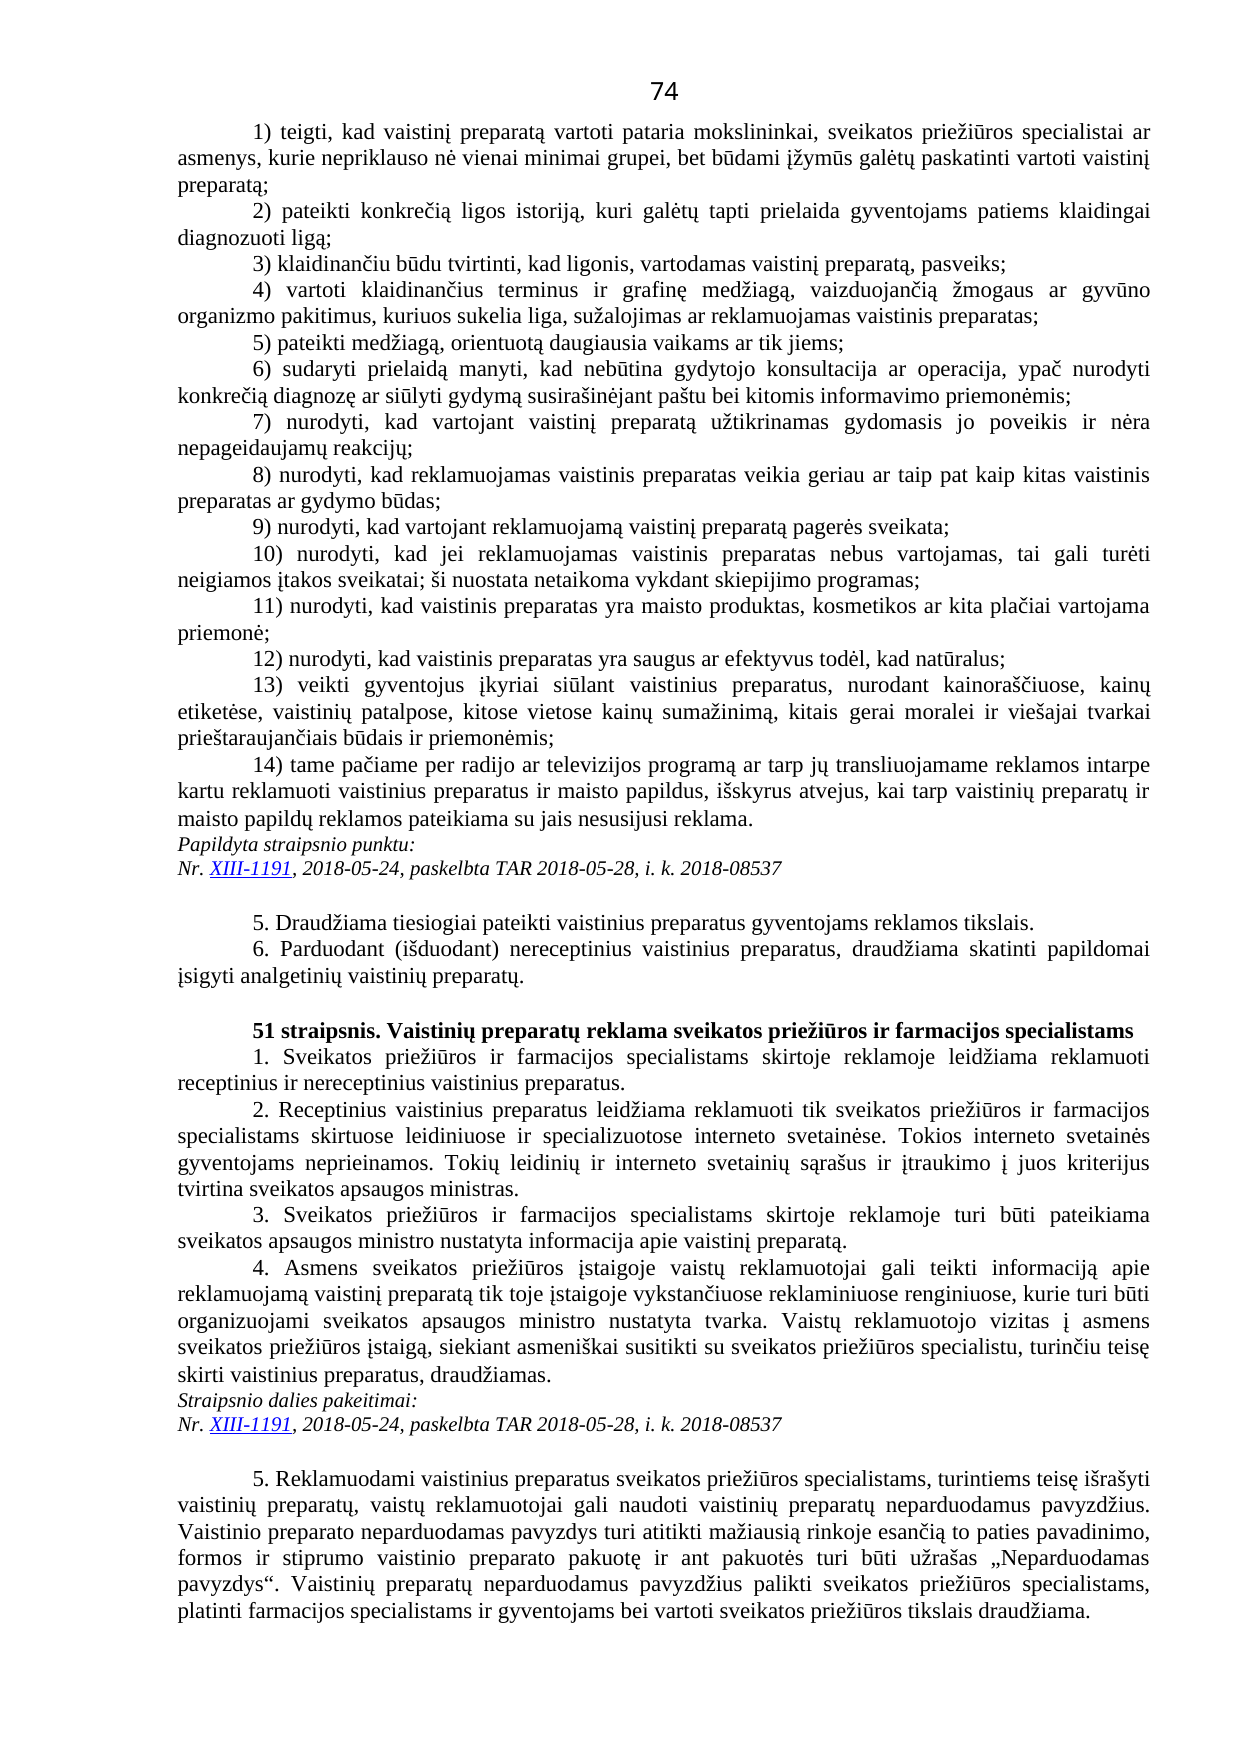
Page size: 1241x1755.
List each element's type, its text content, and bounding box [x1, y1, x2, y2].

text 14) tame pačiame per radijo ar televizijos programą ar tarp jų transliuojamame reklamos intarpe kartu reklamuoti vaistinius preparatus ir maisto papildus, išskyrus atvejus, kai tarp vaistinių preparatų ir maisto papildų reklamos pateikiama su jais nesusijusi reklama. [177, 751, 1152, 832]
text 6. Parduodant (išduodant) nereceptinius vaistinius preparatus, draudžiama skatinti papildomai įsigyti analgetinių vaistinių preparatų. [177, 935, 1152, 988]
text 5) pateikti medžiagą, orientuotą daugiausia vaikams ar tik jiems; [177, 329, 1152, 355]
text 6) sudaryti prielaidą manyti, kad nebūtina gydytojo konsultacija ar operacija, ypač nurodyti konkrečią diagnozę ar siūlyti gydymą susirašinėjant paštu bei kitomis informavimo priemonėmis; [177, 355, 1152, 408]
text 13) veikti gyventojus įkyriai siūlant vaistinius preparatus, nurodant kainoraščiuose, kainų etiketėse, vaistinių patalpose, kitose vietose kainų sumažinimą, kitais gerai moralei ir viešajai tvarkai prieštaraujančiais būdais ir priemonėmis; [177, 672, 1152, 751]
text 4) vartoti klaidinančius terminus ir grafinę medžiagą, vaizduojančią žmogaus ar gyvūno organizmo pakitimus, kuriuos sukelia liga, sužalojimas ar reklamuojamas vaistinis preparatas; [177, 276, 1152, 329]
text 8) nurodyti, kad reklamuojamas vaistinis preparatas veikia geriau ar taip pat kaip kitas vaistinis preparatas ar gydymo būdas; [177, 461, 1152, 513]
text 10) nurodyti, kad jei reklamuojamas vaistinis preparatas nebus vartojamas, tai gali turėti neigiamos įtakos sveikatai; ši nuostata netaikoma vykdant skiepijimo programas; [177, 540, 1152, 592]
text 12) nurodyti, kad vaistinis preparatas yra saugus ar efektyvus todėl, kad natūralus; [177, 645, 1152, 672]
text 3. Sveikatos priežiūros ir farmacijos specialistams skirtoje reklamoje turi būti pateikiama sveikatos apsaugos ministro nustatyta informacija apie vaistinį preparatą. [177, 1201, 1152, 1254]
text Nr. XIII-1191, 2018-05-24, paskelbta TAR 2018-05-28, i. k. 2018-08537 [177, 1412, 1152, 1436]
text 1) teigti, kad vaistinį preparatą vartoti pataria mokslininkai, sveikatos priežiūros specialistai ar asmenys, kurie nepriklauso nė vienai minimai grupei, bet būdami įžymūs galėtų paskatinti vartoti vaistinį preparatą; [177, 118, 1152, 197]
text 4. Asmens sveikatos priežiūros įstaigoje vaistų reklamuotojai gali teikti informaciją apie reklamuojamą vaistinį preparatą tik toje įstaigoje vykstančiuose reklaminiuose renginiuose, kurie turi būti organizuojami sveikatos apsaugos ministro nustatyta tvarka. Vaistų reklamuotojo vizitas į asmens sveikatos priežiūros įstaigą, siekiant asmeniškai susitikti su sveikatos priežiūros specialistu, turinčiu teisę skirti vaistinius preparatus, draudžiamas. [177, 1254, 1152, 1388]
text 1. Sveikatos priežiūros ir farmacijos specialistams skirtoje reklamoje leidžiama reklamuoti receptinius ir nereceptinius vaistinius preparatus. [177, 1043, 1152, 1096]
text 2. Receptinius vaistinius preparatus leidžiama reklamuoti tik sveikatos priežiūros ir farmacijos specialistams skirtuose leidiniuose ir specializuotose interneto svetainėse. Tokios interneto svetainės gyventojams neprieinamos. Tokių leidinių ir interneto svetainių sąrašus ir įtraukimo į juos kriterijus tvirtina sveikatos apsaugos ministras. [177, 1096, 1152, 1201]
text 51 straipsnis. Vaistinių preparatų reklama sveikatos priežiūros ir farmacijos specialistams [252, 1017, 1152, 1043]
text 2) pateikti konkrečią ligos istoriją, kuri galėtų tapti prielaida gyventojams patiems klaidingai diagnozuoti ligą; [177, 197, 1152, 250]
text 7) nurodyti, kad vartojant vaistinį preparatą užtikrinamas gydomasis jo poveikis ir nėra nepageidaujamų reakcijų; [177, 408, 1152, 461]
text 5. Draudžiama tiesiogiai pateikti vaistinius preparatus gyventojams reklamos tikslais. [177, 909, 1152, 935]
text 5. Reklamuodami vaistinius preparatus sveikatos priežiūros specialistams, turintiems teisę išrašyti vaistinių preparatų, vaistų reklamuotojai gali naudoti vaistinių preparatų neparduodamus pavyzdžius. Vaistinio preparato neparduodamas pavyzdys turi atitikti mažiausią rinkoje esančią to paties pavadinimo, formos ir stiprumo vaistinio preparato pakuotę ir ant pakuotės turi būti užrašas „Neparduodamas pavyzdys“. Vaistinių preparatų neparduodamus pavyzdžius palikti sveikatos priežiūros specialistams, platinti farmacijos specialistams ir gyventojams bei vartoti sveikatos priežiūros tikslais draudžiama. [177, 1465, 1152, 1623]
text Nr. XIII-1191, 2018-05-24, paskelbta TAR 2018-05-28, i. k. 2018-08537 [177, 856, 1152, 880]
text 11) nurodyti, kad vaistinis preparatas yra maisto produktas, kosmetikos ar kita plačiai vartojama priemonė; [177, 592, 1152, 645]
text Straipsnio dalies pakeitimai: [177, 1388, 1152, 1412]
text 9) nurodyti, kad vartojant reklamuojamą vaistinį preparatą pagerės sveikata; [177, 513, 1152, 540]
text Papildyta straipsnio punktu: [177, 832, 1152, 856]
text 3) klaidinančiu būdu tvirtinti, kad ligonis, vartodamas vaistinį preparatą, pasveiks; [177, 250, 1152, 276]
